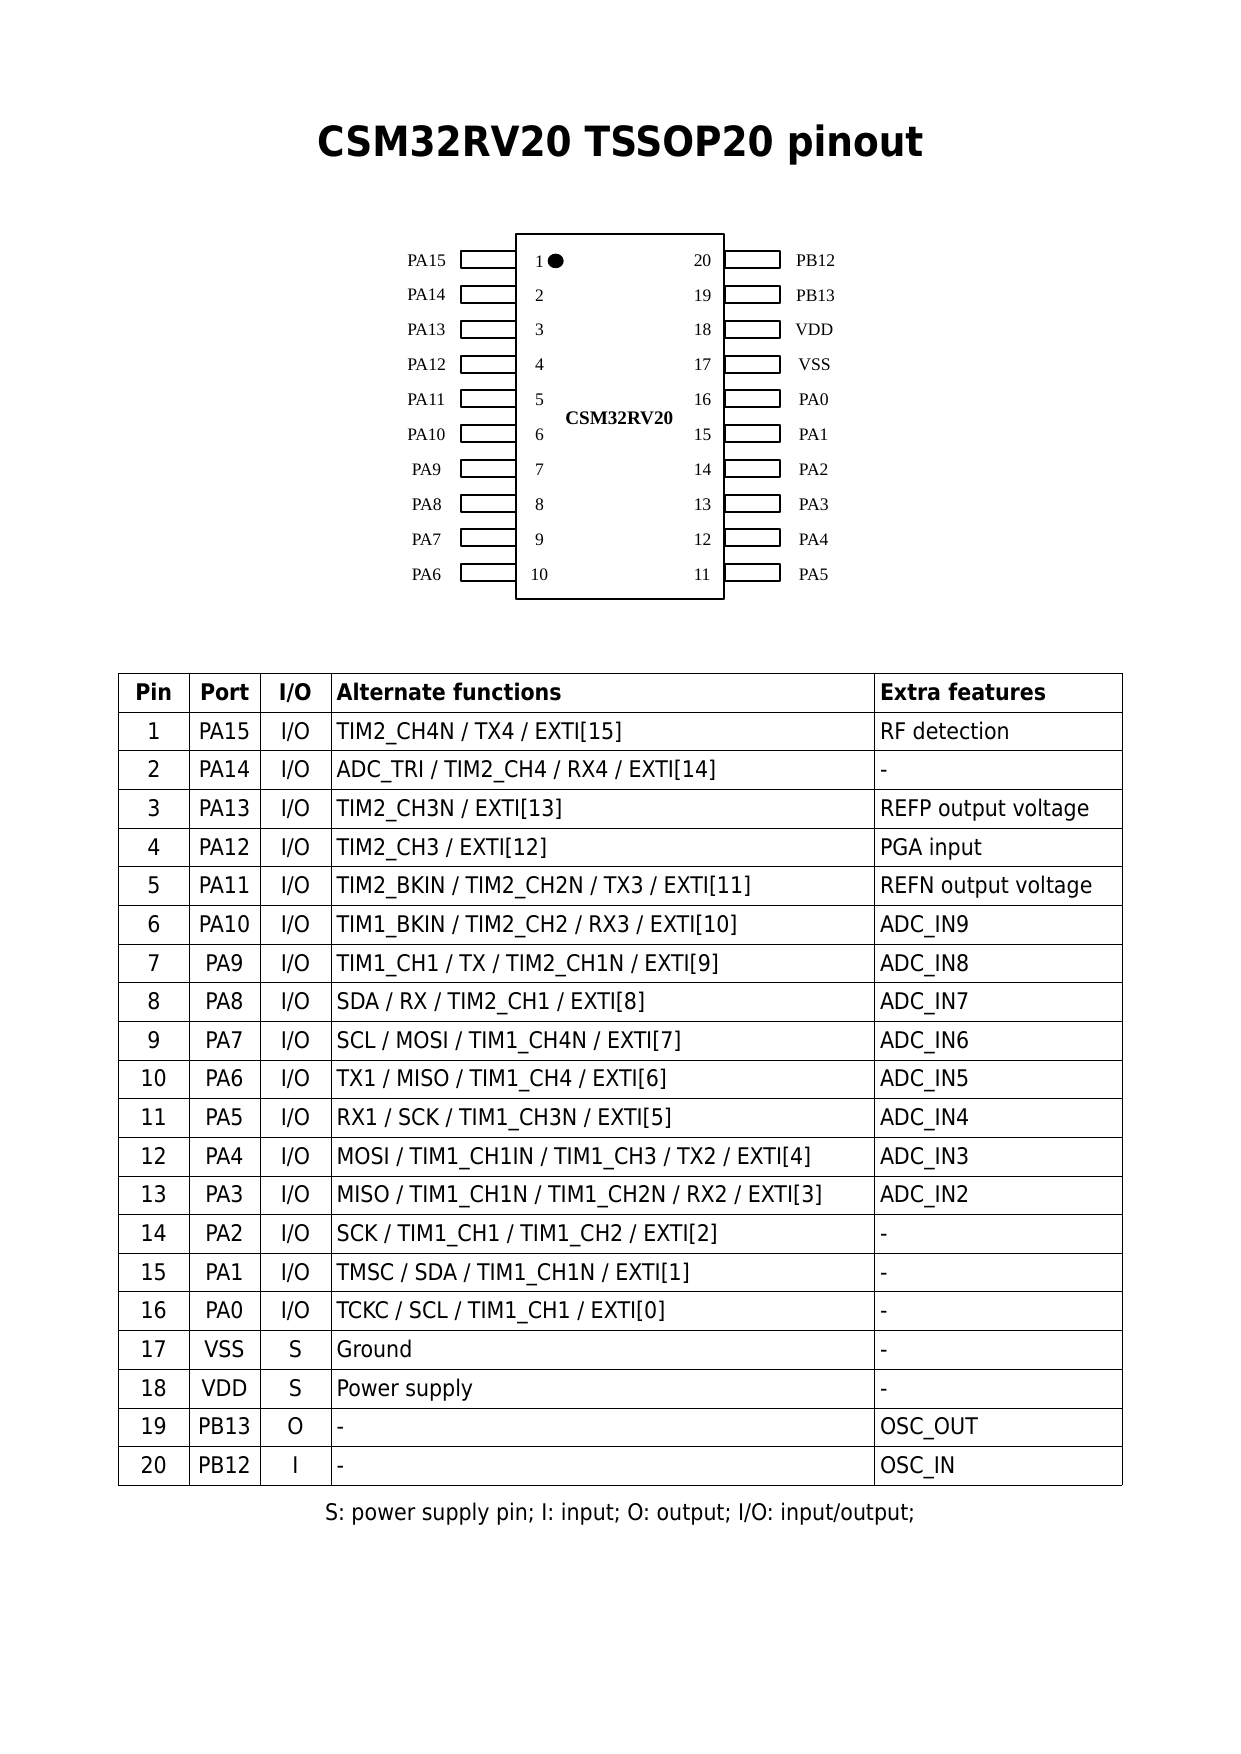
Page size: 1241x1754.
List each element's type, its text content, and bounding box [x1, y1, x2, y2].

table_cell OSC_OUT [875, 1409, 1122, 1446]
table_cell SDA / RX / TIM2_CH1 / EXTI[8] [332, 983, 874, 1021]
table_cell I/O [261, 1254, 331, 1291]
table_cell PA9 [190, 945, 260, 982]
table_cell 6 [119, 906, 189, 944]
table_cell O [261, 1409, 331, 1446]
table_cell 19 [119, 1409, 189, 1446]
table_cell I [261, 1447, 331, 1485]
table_cell TIM2_CH3 / EXTI[12] [332, 829, 874, 866]
table_header I/O [261, 674, 331, 712]
table_cell I/O [261, 1099, 331, 1137]
table_cell I/O [261, 983, 331, 1021]
table_cell ADC_IN8 [875, 945, 1122, 982]
table_cell I/O [261, 829, 331, 866]
table_cell SCK / TIM1_CH1 / TIM1_CH2 / EXTI[2] [332, 1215, 874, 1253]
table_cell S [261, 1331, 331, 1369]
table_cell S [261, 1370, 331, 1407]
table_cell VDD [190, 1370, 260, 1407]
table_cell PA15 [190, 713, 260, 750]
table_cell ADC_IN5 [875, 1061, 1122, 1098]
table_cell PA12 [190, 829, 260, 866]
table_cell REFP output voltage [875, 790, 1122, 828]
table_cell TIM2_CH4N / TX4 / EXTI[15] [332, 713, 874, 750]
table_cell - [875, 1292, 1122, 1330]
table_cell - [875, 1370, 1122, 1407]
table_cell ADC_TRI / TIM2_CH4 / RX4 / EXTI[14] [332, 751, 874, 789]
table_cell PA7 [190, 1022, 260, 1059]
table_cell 4 [119, 829, 189, 866]
table_cell TIM2_CH3N / EXTI[13] [332, 790, 874, 828]
table_cell ADC_IN7 [875, 983, 1122, 1021]
table_cell I/O [261, 1292, 331, 1330]
table_cell PB12 [190, 1447, 260, 1485]
table_cell 12 [119, 1138, 189, 1176]
table_cell RF detection [875, 713, 1122, 750]
table_cell PA3 [190, 1177, 260, 1214]
table_cell 3 [119, 790, 189, 828]
table_cell 11 [119, 1099, 189, 1137]
table_cell 20 [119, 1447, 189, 1485]
table_cell 9 [119, 1022, 189, 1059]
table_cell RX1 / SCK / TIM1_CH3N / EXTI[5] [332, 1099, 874, 1137]
table_header Pin [119, 674, 189, 712]
table_cell VSS [190, 1331, 260, 1369]
table_cell I/O [261, 1215, 331, 1253]
table_cell REFN output voltage [875, 867, 1122, 905]
table_cell I/O [261, 906, 331, 944]
table_cell I/O [261, 1177, 331, 1214]
table_cell PB13 [190, 1409, 260, 1446]
table_cell PA6 [190, 1061, 260, 1098]
table_cell - [875, 1215, 1122, 1253]
table_cell - [875, 1254, 1122, 1291]
table_cell I/O [261, 1022, 331, 1059]
table_cell PA0 [190, 1292, 260, 1330]
table_cell TX1 / MISO / TIM1_CH4 / EXTI[6] [332, 1061, 874, 1098]
table_cell OSC_IN [875, 1447, 1122, 1485]
table_cell PGA input [875, 829, 1122, 866]
table_cell PA8 [190, 983, 260, 1021]
table_cell ADC_IN2 [875, 1177, 1122, 1214]
table_cell I/O [261, 1061, 331, 1098]
table_cell 1 [119, 713, 189, 750]
table_header Alternate functions [332, 674, 874, 712]
table_cell TIM2_BKIN / TIM2_CH2N / TX3 / EXTI[11] [332, 867, 874, 905]
table_cell Power supply [332, 1370, 874, 1407]
table_cell ADC_IN4 [875, 1099, 1122, 1137]
table_cell I/O [261, 945, 331, 982]
table_cell SCL / MOSI / TIM1_CH4N / EXTI[7] [332, 1022, 874, 1059]
table_cell PA11 [190, 867, 260, 905]
table_cell I/O [261, 790, 331, 828]
table_cell Ground [332, 1331, 874, 1369]
table_cell ADC_IN3 [875, 1138, 1122, 1176]
text CSM32RV20 TSSOP20 pinout [118, 118, 1122, 167]
table_cell 15 [119, 1254, 189, 1291]
table_cell TMSC / SDA / TIM1_CH1N / EXTI[1] [332, 1254, 874, 1291]
table_cell ADC_IN9 [875, 906, 1122, 944]
table_cell PA14 [190, 751, 260, 789]
table_cell MOSI / TIM1_CH1IN / TIM1_CH3 / TX2 / EXTI[4] [332, 1138, 874, 1176]
table_cell PA13 [190, 790, 260, 828]
table_cell TIM1_CH1 / TX / TIM2_CH1N / EXTI[9] [332, 945, 874, 982]
table_cell 14 [119, 1215, 189, 1253]
table_cell PA10 [190, 906, 260, 944]
table_cell PA1 [190, 1254, 260, 1291]
table_cell 5 [119, 867, 189, 905]
table_cell - [875, 751, 1122, 789]
table_cell 7 [119, 945, 189, 982]
table_cell ADC_IN6 [875, 1022, 1122, 1059]
table_cell 10 [119, 1061, 189, 1098]
table_cell I/O [261, 1138, 331, 1176]
table_cell 16 [119, 1292, 189, 1330]
table_header Extra features [875, 674, 1122, 712]
table_cell - [332, 1409, 874, 1446]
table_cell 13 [119, 1177, 189, 1214]
table_cell PA5 [190, 1099, 260, 1137]
table_cell - [875, 1331, 1122, 1369]
table_cell TCKC / SCL / TIM1_CH1 / EXTI[0] [332, 1292, 874, 1330]
table_cell I/O [261, 713, 331, 750]
table_cell MISO / TIM1_CH1N / TIM1_CH2N / RX2 / EXTI[3] [332, 1177, 874, 1214]
table_cell I/O [261, 751, 331, 789]
text S: power supply pin; I: input; O: output; I/O: input/output; [118, 1499, 1122, 1526]
table_cell 18 [119, 1370, 189, 1407]
table_cell 17 [119, 1331, 189, 1369]
table_cell PA4 [190, 1138, 260, 1176]
table_cell - [332, 1447, 874, 1485]
table_cell I/O [261, 867, 331, 905]
table_cell 8 [119, 983, 189, 1021]
table_cell 2 [119, 751, 189, 789]
table_header Port [190, 674, 260, 712]
table_cell PA2 [190, 1215, 260, 1253]
table_cell TIM1_BKIN / TIM2_CH2 / RX3 / EXTI[10] [332, 906, 874, 944]
